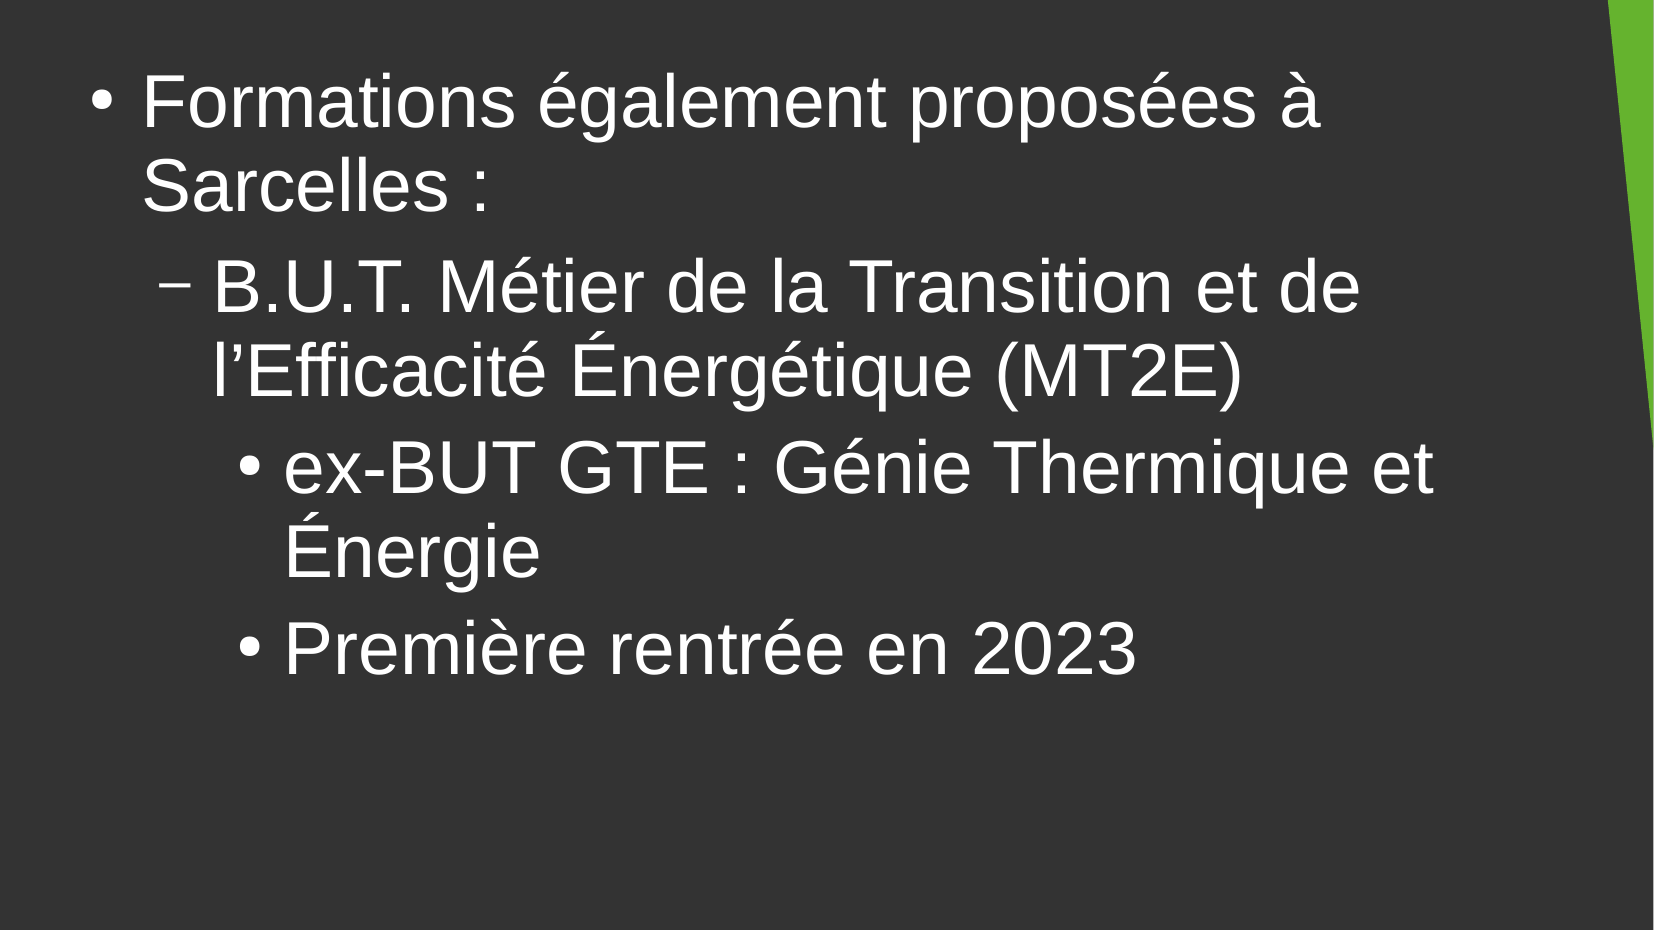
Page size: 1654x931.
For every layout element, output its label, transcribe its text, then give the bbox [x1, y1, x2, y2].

text_box [1607, 0, 1654, 455]
list Formations également proposées à Sarcelles : B.U.T. Métier de la Transition et de l’Efficacité Énergétique (MT2E) ex-BUT GTE : Génie Thermique et Énergie Première rentrée en 2023 [70, 59, 1642, 815]
